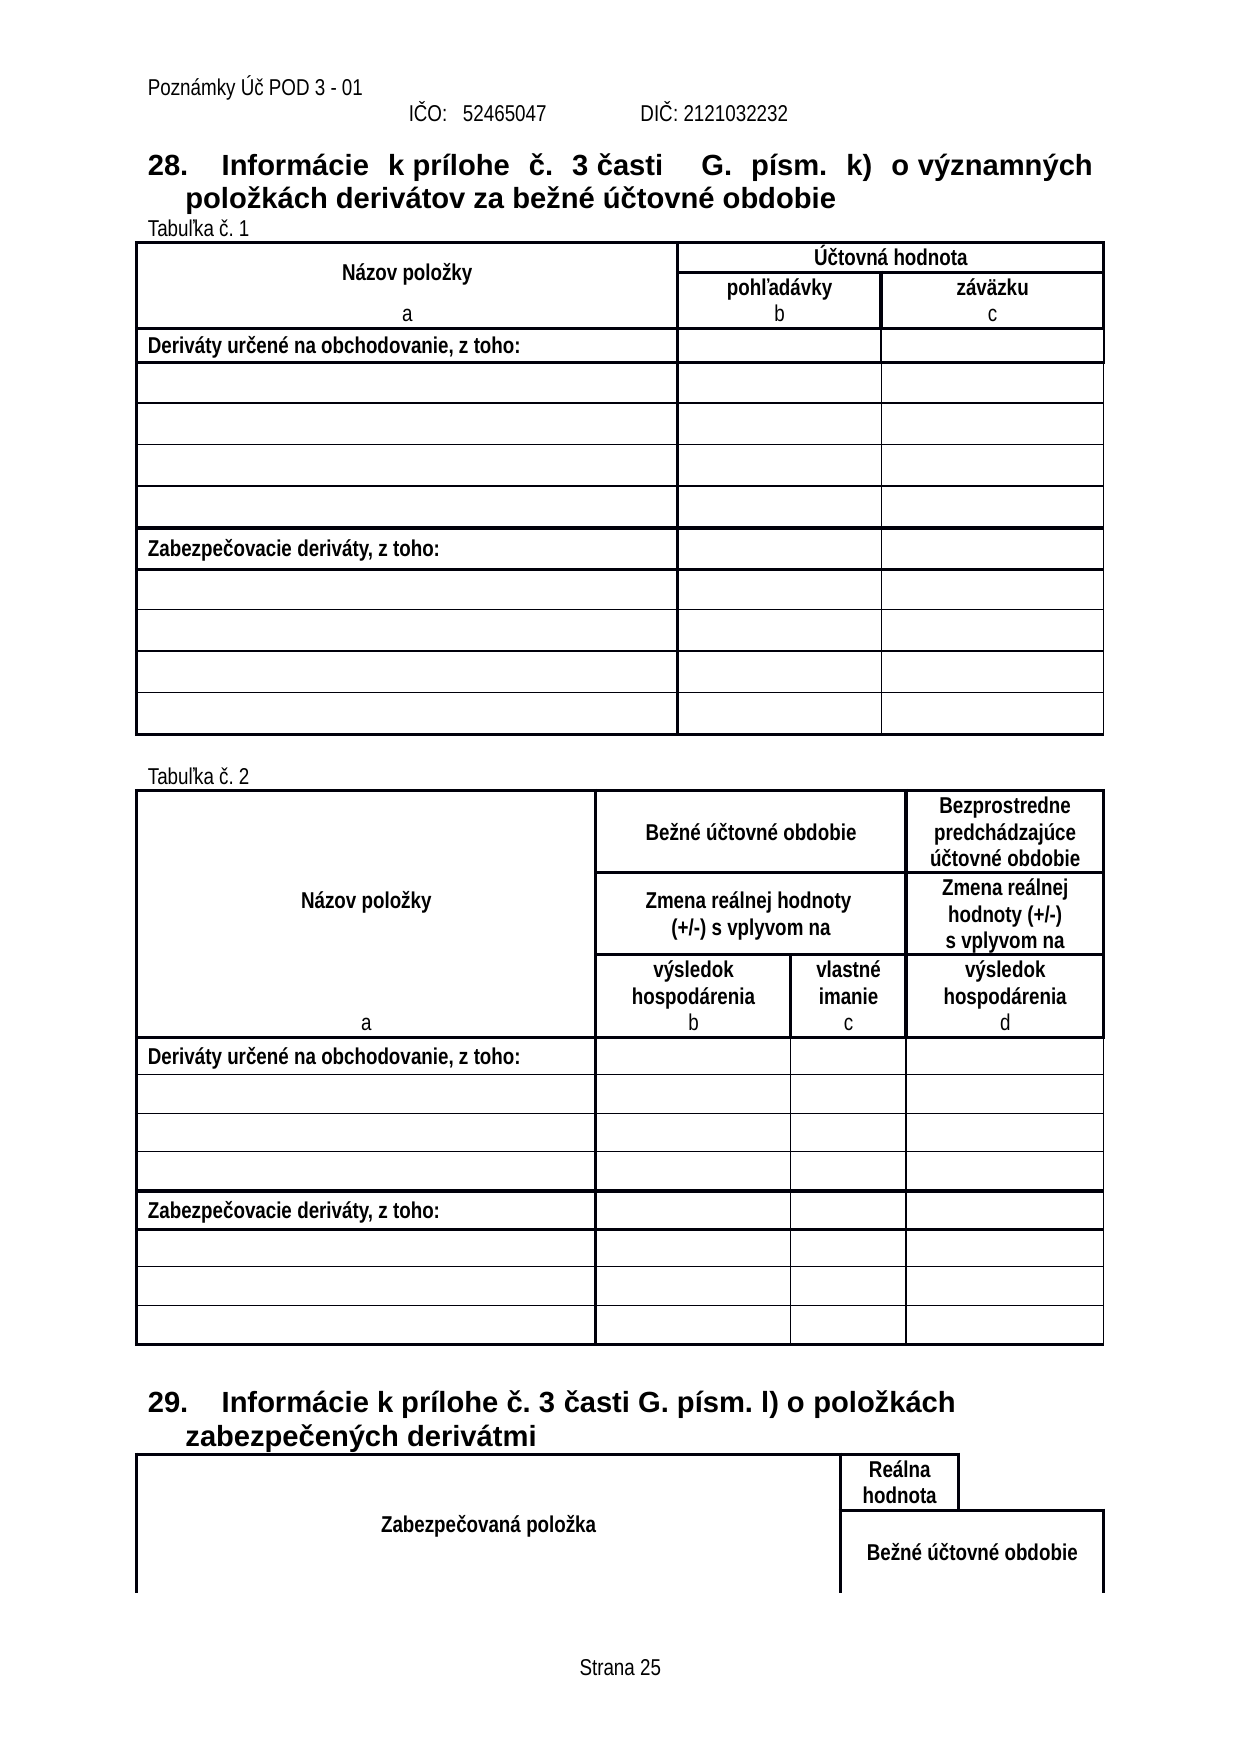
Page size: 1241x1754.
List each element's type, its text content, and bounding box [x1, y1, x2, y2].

table_cell [882, 571, 1103, 609]
table_cell a [138, 1009, 594, 1036]
title Informácie k prílohe č. 3 časti G. písm. k) o významných položkách derivátov za bežné účtovné obdobie [148, 148, 1092, 215]
table_header Názov položky [138, 244, 676, 300]
table_cell [907, 1231, 1103, 1266]
table_cell [882, 487, 1103, 526]
table_cell [679, 364, 881, 402]
table_cell [138, 610, 676, 650]
table_header Bezprostredne predchádzajúce účtovné obdobie [908, 792, 1102, 871]
table_cell [138, 1231, 594, 1266]
table_cell [882, 610, 1103, 650]
table_cell [679, 445, 881, 485]
table_cell [882, 445, 1103, 485]
table_cell [597, 1039, 790, 1074]
table_cell [138, 445, 676, 485]
table_cell Zabezpečovacie deriváty, z toho: [138, 1193, 594, 1228]
table_cell [791, 1193, 905, 1228]
table_cell [791, 1231, 905, 1266]
text Tabuľka č. 1 [148, 215, 1092, 241]
table_cell b [679, 300, 879, 327]
table_cell Bežné účtovné obdobie [842, 1512, 1102, 1593]
table_cell [907, 1075, 1103, 1112]
table_cell [597, 1075, 790, 1112]
table_cell [882, 330, 1103, 361]
table_header Zabezpečovaná položka [138, 1456, 839, 1593]
table_cell výsledok hospodárenia [597, 956, 789, 1009]
table_header Reálna hodnota [842, 1456, 957, 1508]
table_cell [907, 1114, 1103, 1151]
table_cell [597, 1306, 790, 1343]
table_cell [597, 1267, 790, 1304]
table_cell [138, 1306, 594, 1343]
table_cell výsledok hospodárenia [908, 956, 1102, 1009]
table_cell [791, 1114, 905, 1151]
table_cell [882, 404, 1103, 444]
table_cell [597, 1114, 790, 1151]
table_cell Zmena reálnej hodnoty (+/-) s vplyvom na [597, 874, 904, 953]
table_cell Zabezpečovacie deriváty, z toho: [138, 530, 676, 568]
table_cell [138, 1075, 594, 1112]
table_cell [138, 571, 676, 609]
table_cell a [138, 300, 676, 327]
table_cell [597, 1193, 790, 1228]
table_cell Deriváty určené na obchodovanie, z toho: [138, 1039, 594, 1074]
title Informácie k prílohe č. 3 časti G. písm. l) o položkách zabezpečených derivátmi [148, 1386, 1092, 1453]
table_header Bežné účtovné obdobie [597, 792, 904, 871]
table_cell [882, 652, 1103, 692]
table_cell [907, 1152, 1103, 1189]
table_cell [138, 404, 676, 444]
table_cell [597, 1152, 790, 1189]
table_cell [679, 487, 881, 526]
text Tabuľka č. 2 [148, 763, 1092, 789]
table_cell d [908, 1009, 1102, 1036]
table_cell záväzku [883, 274, 1102, 300]
table_cell Zmena reálnej hodnoty (+/-) s vplyvom na [908, 874, 1102, 953]
table_cell [138, 652, 676, 692]
table_cell [791, 1152, 905, 1189]
table_cell pohľadávky [679, 274, 879, 300]
table_cell [679, 404, 881, 444]
table_cell [138, 1152, 594, 1189]
table_cell [791, 1306, 905, 1343]
table_cell [882, 364, 1103, 402]
table_cell [138, 1114, 594, 1151]
table_cell [882, 693, 1103, 733]
table_cell [679, 693, 881, 733]
table_cell vlastné imanie [792, 956, 904, 1009]
table_cell [907, 1193, 1103, 1228]
table_cell Deriváty určené na obchodovanie, z toho: [138, 330, 676, 361]
table_cell [907, 1267, 1103, 1304]
table_cell [882, 530, 1103, 568]
table_header Účtovná hodnota [679, 244, 1102, 271]
table_cell [597, 1231, 790, 1266]
table_cell [679, 652, 881, 692]
table_cell [679, 530, 881, 568]
table_cell [791, 1039, 905, 1074]
table_cell [791, 1075, 905, 1112]
table_cell [679, 610, 881, 650]
table_header Názov položky [138, 792, 594, 1009]
table_cell [679, 571, 881, 609]
table_cell [907, 1039, 1103, 1074]
table_cell [907, 1306, 1103, 1343]
table_cell [138, 364, 676, 402]
table_cell [138, 487, 676, 526]
table_cell [138, 1267, 594, 1304]
table_cell [138, 693, 676, 733]
table_cell [679, 330, 880, 361]
table_cell c [883, 300, 1102, 327]
table_cell c [792, 1009, 904, 1036]
table_cell b [597, 1009, 789, 1036]
table_cell [791, 1267, 905, 1304]
